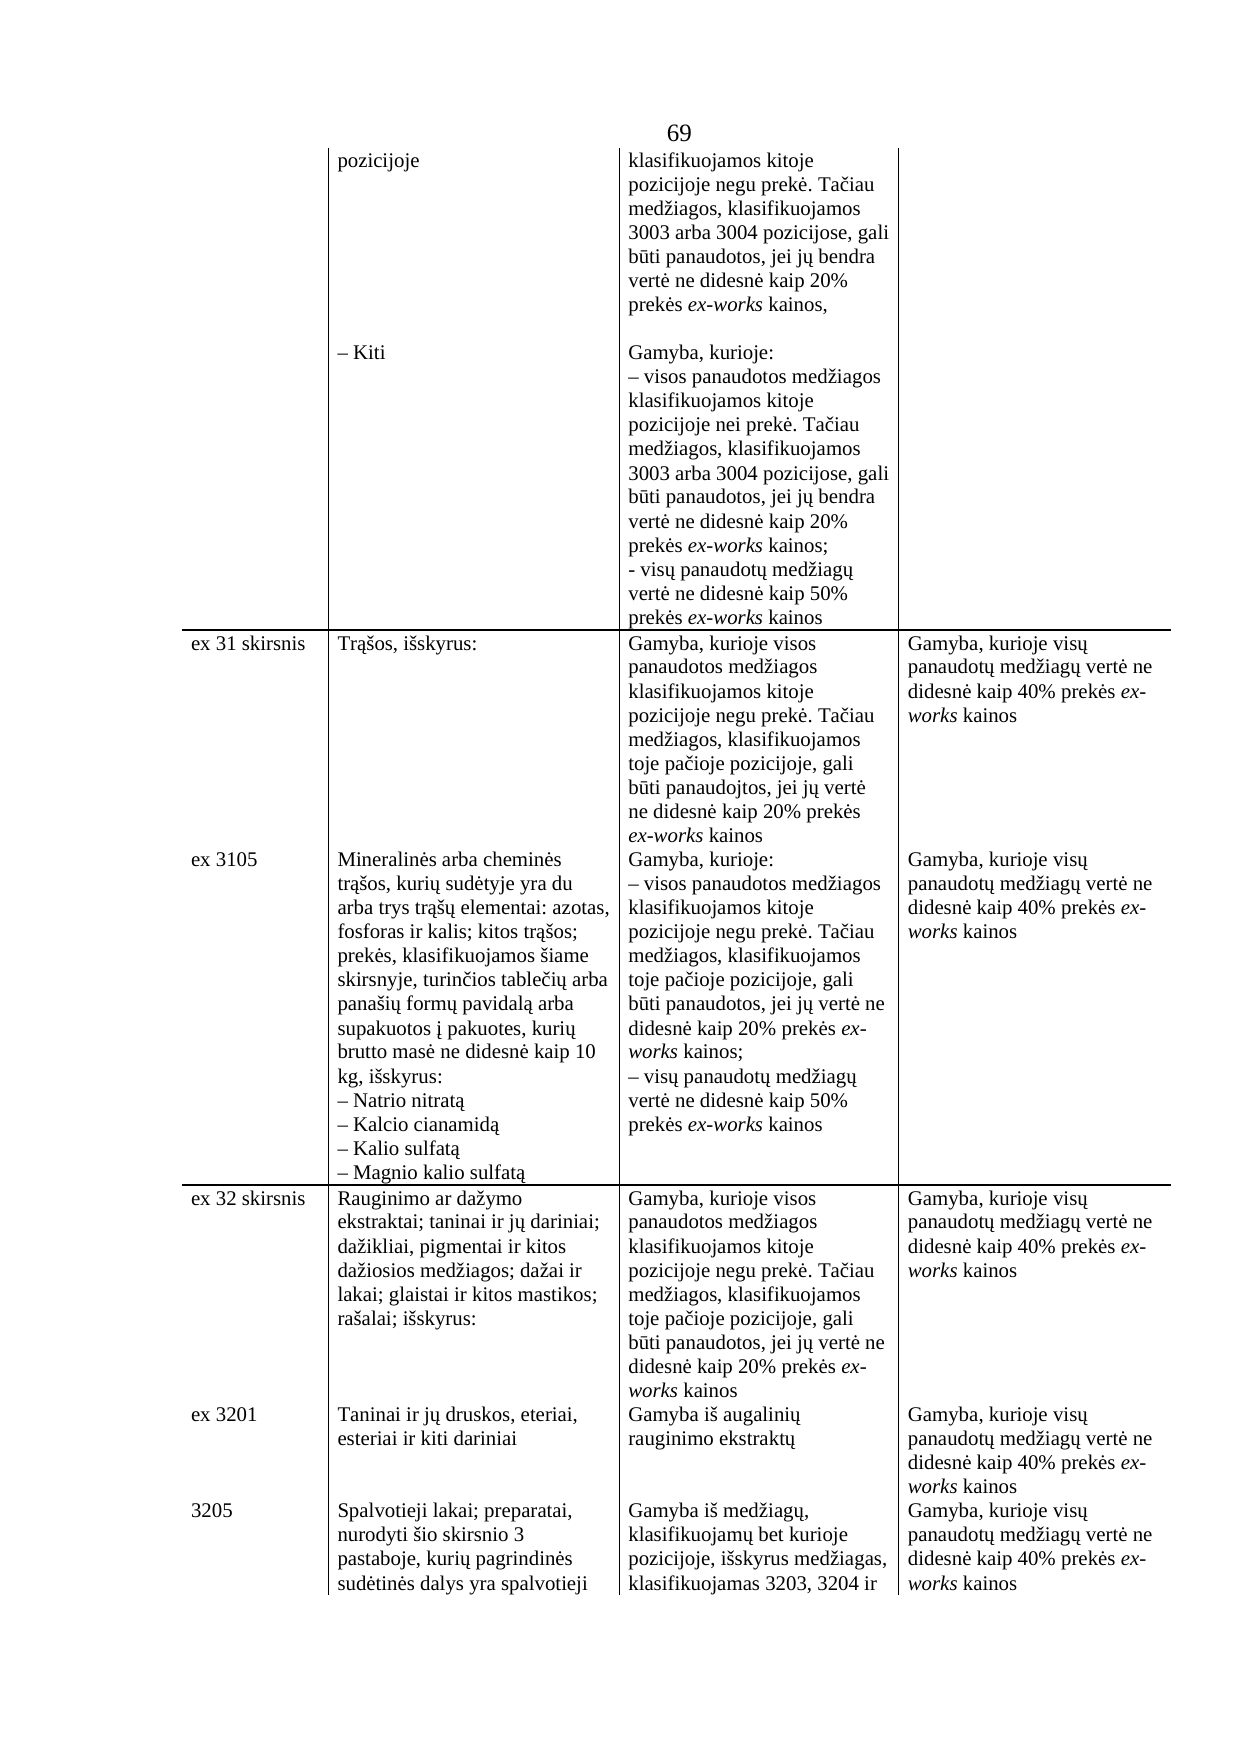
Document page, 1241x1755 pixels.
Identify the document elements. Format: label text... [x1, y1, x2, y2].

table_cell ex 3201 [182, 1402, 328, 1498]
table_cell [177, 1498, 182, 1594]
table_cell Gamyba, kurioje visų panaudotų medžiagų vertė ne didesnė kaip 40% prekės ex-works kainos [899, 847, 1171, 1184]
table_cell Spalvotieji lakai; preparatai, nurodyti šio skirsnio 3 pastaboje, kurių pagrindinės sudėtinės dalys yra spalvotieji lakai [329, 1498, 619, 1594]
table_cell 3205 [182, 1498, 328, 1594]
table_cell Gamyba, kurioje visos panaudotos medžiagos klasifikuojamos kitoje pozicijoje negu prekė. Tačiau medžiagos, klasifikuojamos toje pačioje pozicijoje, gali būti panaudotos, jei jų vertė ne didesnė kaip 20% prekės ex-works kainos [620, 1186, 898, 1402]
table_cell ex 3105 [182, 847, 328, 1184]
table_cell Gamyba, kurioje visų panaudotų medžiagų vertė ne didesnė kaip 40% prekės ex-works kainos [899, 631, 1171, 847]
table_cell [1171, 148, 1175, 629]
table_cell Gamyba, kurioje: – visos panaudotos medžiagos klasifikuojamos kitoje pozicijoje negu prekė. Tačiau medžiagos, klasifikuojamos toje pačioje pozicijoje, gali būti panaudotos, jei jų vertė ne didesnė kaip 20% prekės ex-works kainos; – visų panaudotų medžiagų vertė ne didesnė kaip 50% prekės ex-works kainos [620, 847, 898, 1184]
table_cell Gamyba, kurioje visų panaudotų medžiagų vertė ne didesnė kaip 40% prekės ex-works kainos [899, 1498, 1171, 1594]
table_cell klasifikuojamos kitoje pozicijoje negu prekė. Tačiau medžiagos, klasifikuojamos 3003 arba 3004 pozicijose, gali būti panaudotos, jei jų bendra vertė ne didesnė kaip 20% prekės ex-works kainos, Gamyba, kurioje: – visos panaudotos medžiagos klasifikuojamos kitoje pozicijoje nei prekė. Tačiau medžiagos, klasifikuojamos 3003 arba 3004 pozicijose, gali būti panaudotos, jei jų bendra vertė ne didesnė kaip 20% prekės ex-works kainos; - visų panaudotų medžiagų vertė ne didesnė kaip 50% prekės ex-works kainos [620, 148, 898, 629]
table_cell [177, 847, 182, 1184]
table_cell Mineralinės arba cheminės trąšos, kurių sudėtyje yra du arba trys trąšų elementai: azotas, fosforas ir kalis; kitos trąšos; prekės, klasifikuojamos šiame skirsnyje, turinčios tablečių arba panašių formų pavidalą arba supakuotos į pakuotes, kurių brutto masė ne didesnė kaip 10 kg, išskyrus: – Natrio nitratą – Kalcio cianamidą – Kalio sulfatą – Magnio kalio sulfatą [329, 847, 619, 1184]
table_cell Trąšos, išskyrus: [329, 631, 619, 847]
table_cell [1171, 847, 1175, 1184]
table_cell [1175, 629, 1181, 847]
table_cell [899, 148, 1171, 629]
table_cell [177, 1402, 182, 1498]
table_cell [182, 148, 328, 629]
table_cell Gamyba, kurioje visos panaudotos medžiagos klasifikuojamos kitoje pozicijoje negu prekė. Tačiau medžiagos, klasifikuojamos toje pačioje pozicijoje, gali būti panaudojtos, jei jų vertė ne didesnė kaip 20% prekės ex-works kainos [620, 631, 898, 847]
table_cell Gamyba, kurioje visų panaudotų medžiagų vertė ne didesnė kaip 40% prekės ex-works kainos [899, 1402, 1171, 1498]
table_cell [177, 1184, 182, 1402]
table_cell Gamyba iš medžiagų, klasifikuojamų bet kurioje pozicijoje, išskyrus medžiagas, klasifikuojamas 3203, 3204 ir [620, 1498, 898, 1594]
table_cell [1175, 1498, 1181, 1594]
table_cell [1171, 629, 1175, 847]
table_cell pozicijoje – Kiti [329, 148, 619, 629]
table_cell Gamyba iš augalinių rauginimo ekstraktų [620, 1402, 898, 1498]
table_cell Gamyba, kurioje visų panaudotų medžiagų vertė ne didesnė kaip 40% prekės ex-works kainos [899, 1186, 1171, 1402]
table_cell [1175, 1184, 1181, 1402]
table_cell ex 32 skirsnis [182, 1186, 328, 1402]
table_cell Taninai ir jų druskos, eteriai, esteriai ir kiti dariniai [329, 1402, 619, 1498]
table_cell [1171, 1498, 1175, 1594]
table_cell ex 31 skirsnis [182, 631, 328, 847]
table_cell [1171, 1184, 1175, 1402]
table_cell [1175, 148, 1181, 629]
table_cell [1175, 1402, 1181, 1498]
table_cell [177, 629, 182, 847]
table_cell [1175, 847, 1181, 1184]
table_cell [177, 148, 182, 629]
table_cell [1171, 1402, 1175, 1498]
table_cell Rauginimo ar dažymo ekstraktai; taninai ir jų dariniai; dažikliai, pigmentai ir kitos dažiosios medžiagos; dažai ir lakai; glaistai ir kitos mastikos; rašalai; išskyrus: [329, 1186, 619, 1402]
